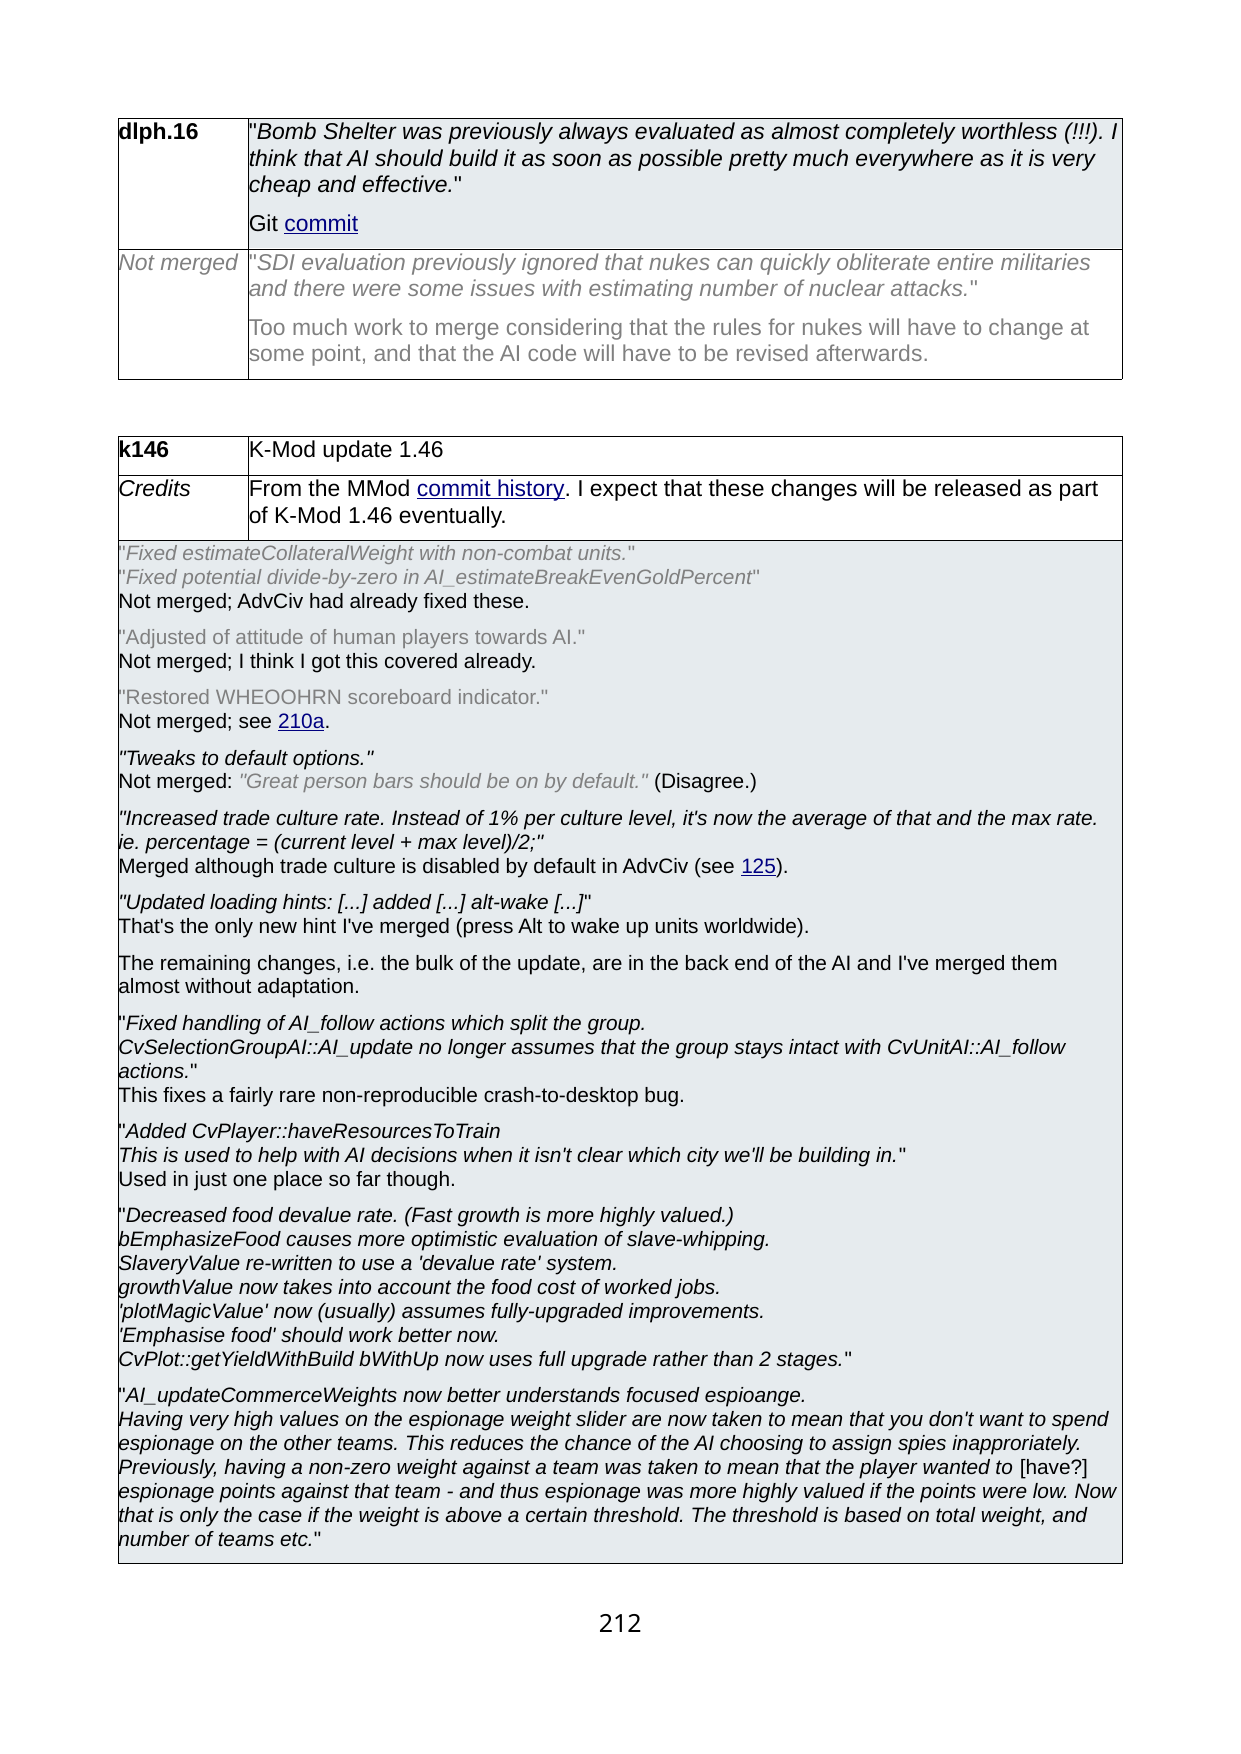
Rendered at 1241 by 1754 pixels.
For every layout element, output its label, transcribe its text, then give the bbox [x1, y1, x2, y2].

table_cell Credits [119, 476, 248, 540]
table_cell From the MMod commit history. I expect that these changes will be released as part of K-Mod 1.46 eventually. [249, 476, 1122, 540]
table_cell dlph.16 [119, 119, 248, 248]
table_header k146 [119, 437, 248, 475]
table_cell Not merged [119, 250, 248, 379]
table_header K-Mod update 1.46 [249, 437, 1122, 475]
table_cell "Fixed estimateCollateralWeight with non-combat units." "Fixed potential divide-by-zero in AI_estimateBreakEvenGoldPercent" Not merged; AdvCiv had already fixed these. "Adjusted of attitude of human players towards AI." Not merged; I think I got this covered already. "Restored WHEOOHRN scoreboard indicator." Not merged; see 210a. "Tweaks to default options." Not merged: "Great person bars should be on by default." (Disagree.) "Increased trade culture rate. Instead of 1% per culture level, it's now the average of that and the max rate. ie. percentage = (current level + max level)/2;" Merged although trade culture is disabled by default in AdvCiv (see 125). "Updated loading hints: [...] added [...] alt-wake [...]" That's the only new hint I've merged (press Alt to wake up units worldwide). The remaining changes, i.e. the bulk of the update, are in the back end of the AI and I've merged them almost without adaptation. "Fixed handling of AI_follow actions which split the group. CvSelectionGroupAI::AI_update no longer assumes that the group stays intact with CvUnitAI::AI_follow actions." This fixes a fairly rare non-reproducible crash-to-desktop bug. "Added CvPlayer::haveResourcesToTrain This is used to help with AI decisions when it isn't clear which city we'll be building in." Used in just one place so far though. "Decreased food devalue rate. (Fast growth is more highly valued.) bEmphasizeFood causes more optimistic evaluation of slave-whipping. SlaveryValue re-written to use a 'devalue rate' system. growthValue now takes into account the food cost of worked jobs. 'plotMagicValue' now (usually) assumes fully-upgraded improvements. 'Emphasise food' should work better now. CvPlot::getYieldWithBuild bWithUp now uses full upgrade rather than 2 stages." "AI_updateCommerceWeights now better understands focused espioange. Having very high values on the espionage weight slider are now taken to mean that you don't want to spend espionage on the other teams. This reduces the chance of the AI choosing to assign spies inapproriately. Previously, having a non-zero weight against a team was taken to mean that the player wanted to [have?] espionage points against that team - and thus espionage was more highly valued if the points were low. Now that is only the case if the weight is above a certain threshold. The threshold is based on total weight, and number of teams etc." [119, 541, 1122, 1563]
table_cell "SDI evaluation previously ignored that nukes can quickly obliterate entire militaries and there were some issues with estimating number of nuclear attacks." Too much work to merge considering that the rules for nukes will have to change at some point, and that the AI code will have to be revised afterwards. [249, 250, 1122, 379]
table_cell "Bomb Shelter was previously always evaluated as almost completely worthless (!!!). I think that AI should build it as soon as possible pretty much everywhere as it is very cheap and effective." Git commit [249, 119, 1122, 248]
